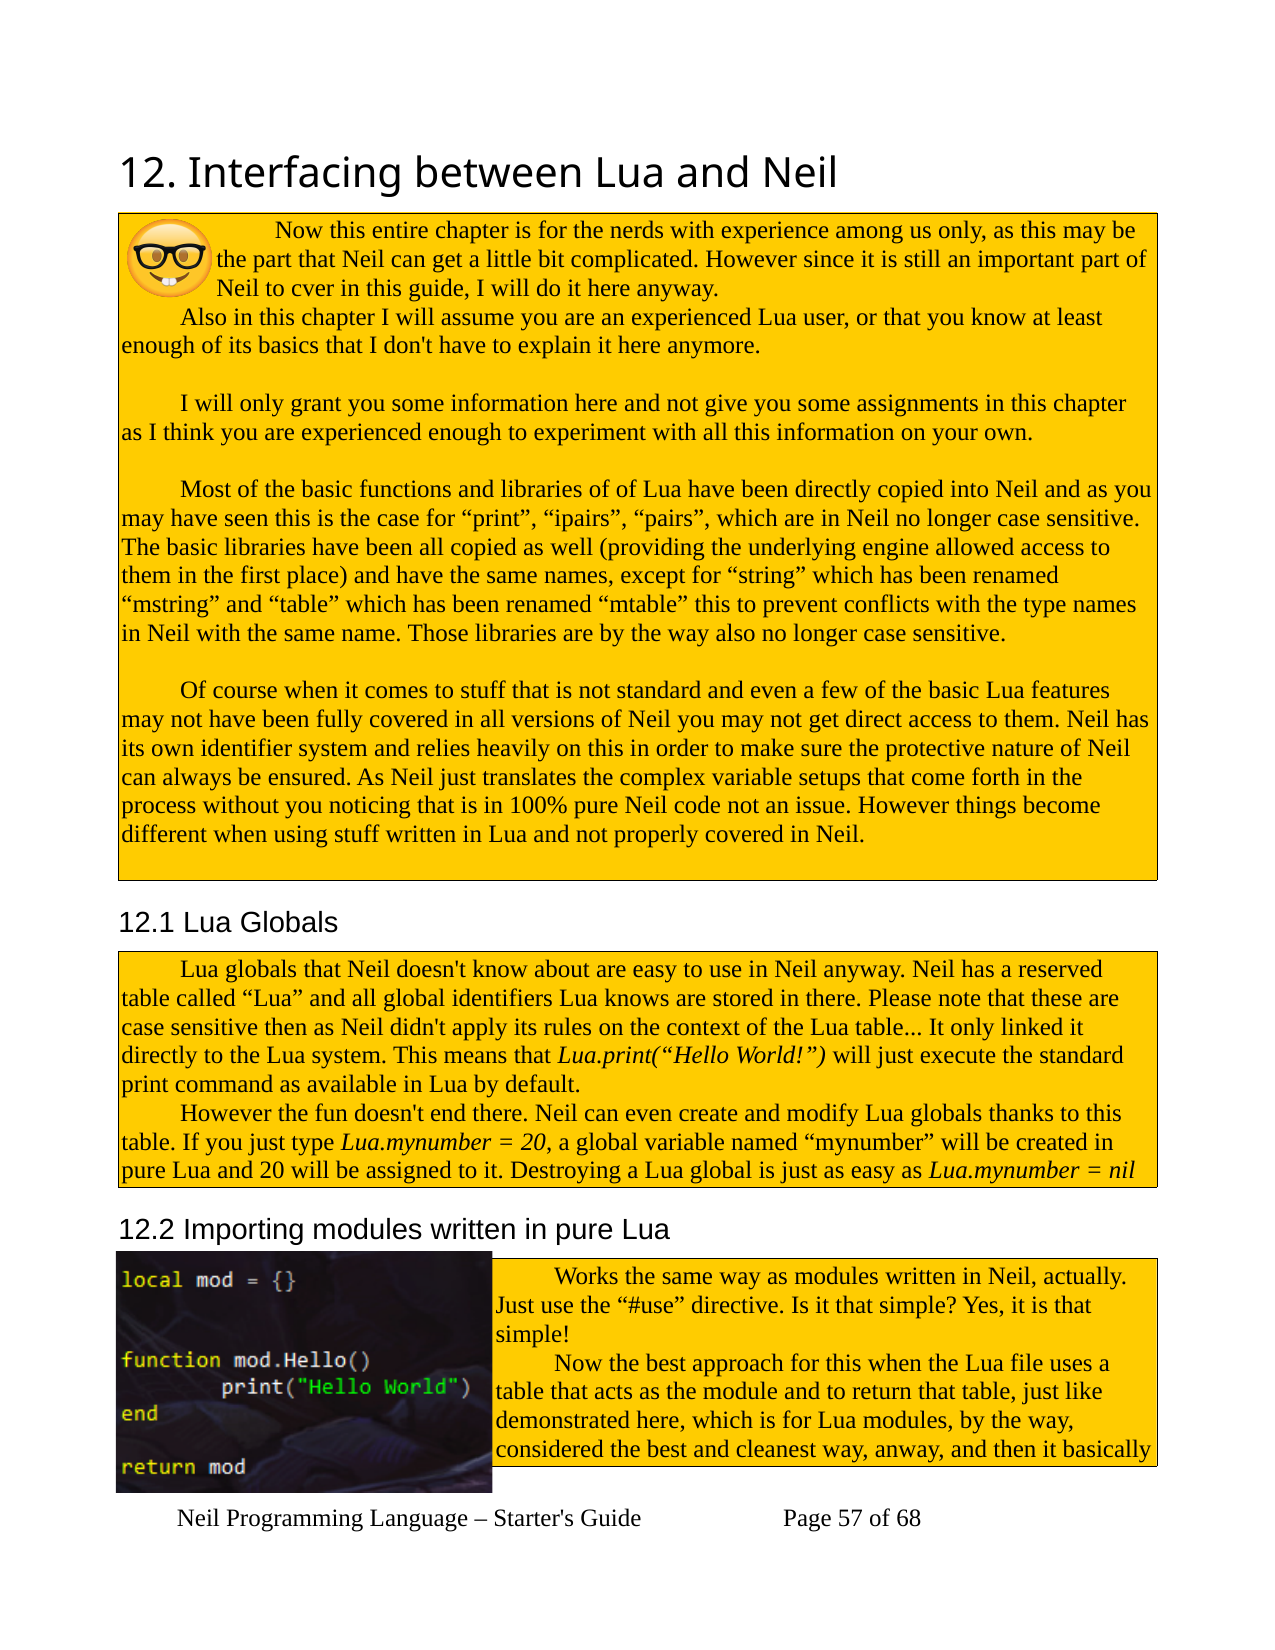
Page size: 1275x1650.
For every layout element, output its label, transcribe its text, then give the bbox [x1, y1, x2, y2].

text Now the best approach for this when the Lua file uses a table that acts as the module and to return that table, just like demonstrated here, which is for Lua modules, by the way, considered the best and cleanest way, anway, and then it basically [493, 1344, 1157, 1466]
text Also in this chapter I will assume you are an experienced Lua user, or that you know at least enough of its basics that I don't have to explain it here anymore. [119, 299, 1157, 356]
text Works the same way as modules written in Neil, actually. Just use the “#use” directive. Is it that simple? Yes, it is that simple! [493, 1259, 1157, 1344]
text Of course when it comes to stuff that is not standard and even a few of the basic Lua features may not have been fully covered in all versions of Neil you may not get direct access to them. Neil has its own identifier system and relies heavily on this in order to make sure the protective nature of Neil can always be ensured. As Neil just translates the complex variable setups that come forth in the process without you noticing that is in 100% pure Neil code not an issue. However things become different when using stuff written in Lua and not properly covered in Neil. [119, 672, 1157, 845]
text However the fun doesn't end there. Neil can even create and modify Lua globals thanks to this table. If you just type Lua.mynumber = 20, a global variable named “mynumber” will be created in pure Lua and 20 will be assigned to it. Destroying a Lua global is just as easy as Lua.mynumber = nil [119, 1095, 1157, 1187]
subtitle 12.1 Lua Globals [118, 905, 1157, 938]
text Lua globals that Neil doesn't know about are easy to use in Neil anyway. Neil has a reserved table called “Lua” and all global identifiers Lua knows are stored in there. Please note that these are case sensitive then as Neil didn't apply its rules on the context of the Lua table... It only linked it directly to the Lua system. This means that Lua.print(“Hello World!”) will just execute the standard print command as available in Lua by default. [119, 952, 1157, 1095]
subtitle 12.2 Importing modules written in pure Lua [118, 1212, 1157, 1246]
picture [126, 218, 213, 298]
text I will only grant you some information here and not give you some assignments in this chapter as I think you are experienced enough to experiment with all this information on your own. [119, 385, 1157, 442]
text Most of the basic functions and libraries of of Lua have been directly copied into Neil and as you may have seen this is the case for “print”, “ipairs”, “pairs”, which are in Neil no longer case sensitive. The basic libraries have been all copied as well (providing the underlying engine allowed access to them in the first place) and have the same names, except for “string” which has been renamed “mstring” and “table” which has been renamed “mtable” this to prevent conflicts with the type names in Neil with the same name. Those libraries are by the way also no longer case sensitive. [119, 471, 1157, 644]
picture [115, 1251, 493, 1493]
text Now this entire chapter is for the nerds with experience among us only, as this may be the part that Neil can get a little bit complicated. However since it is still an important part of Neil to cver in this guide, I will do it here anyway. [119, 214, 1157, 299]
subtitle 12. Interfacing between Lua and Neil [118, 143, 1157, 200]
